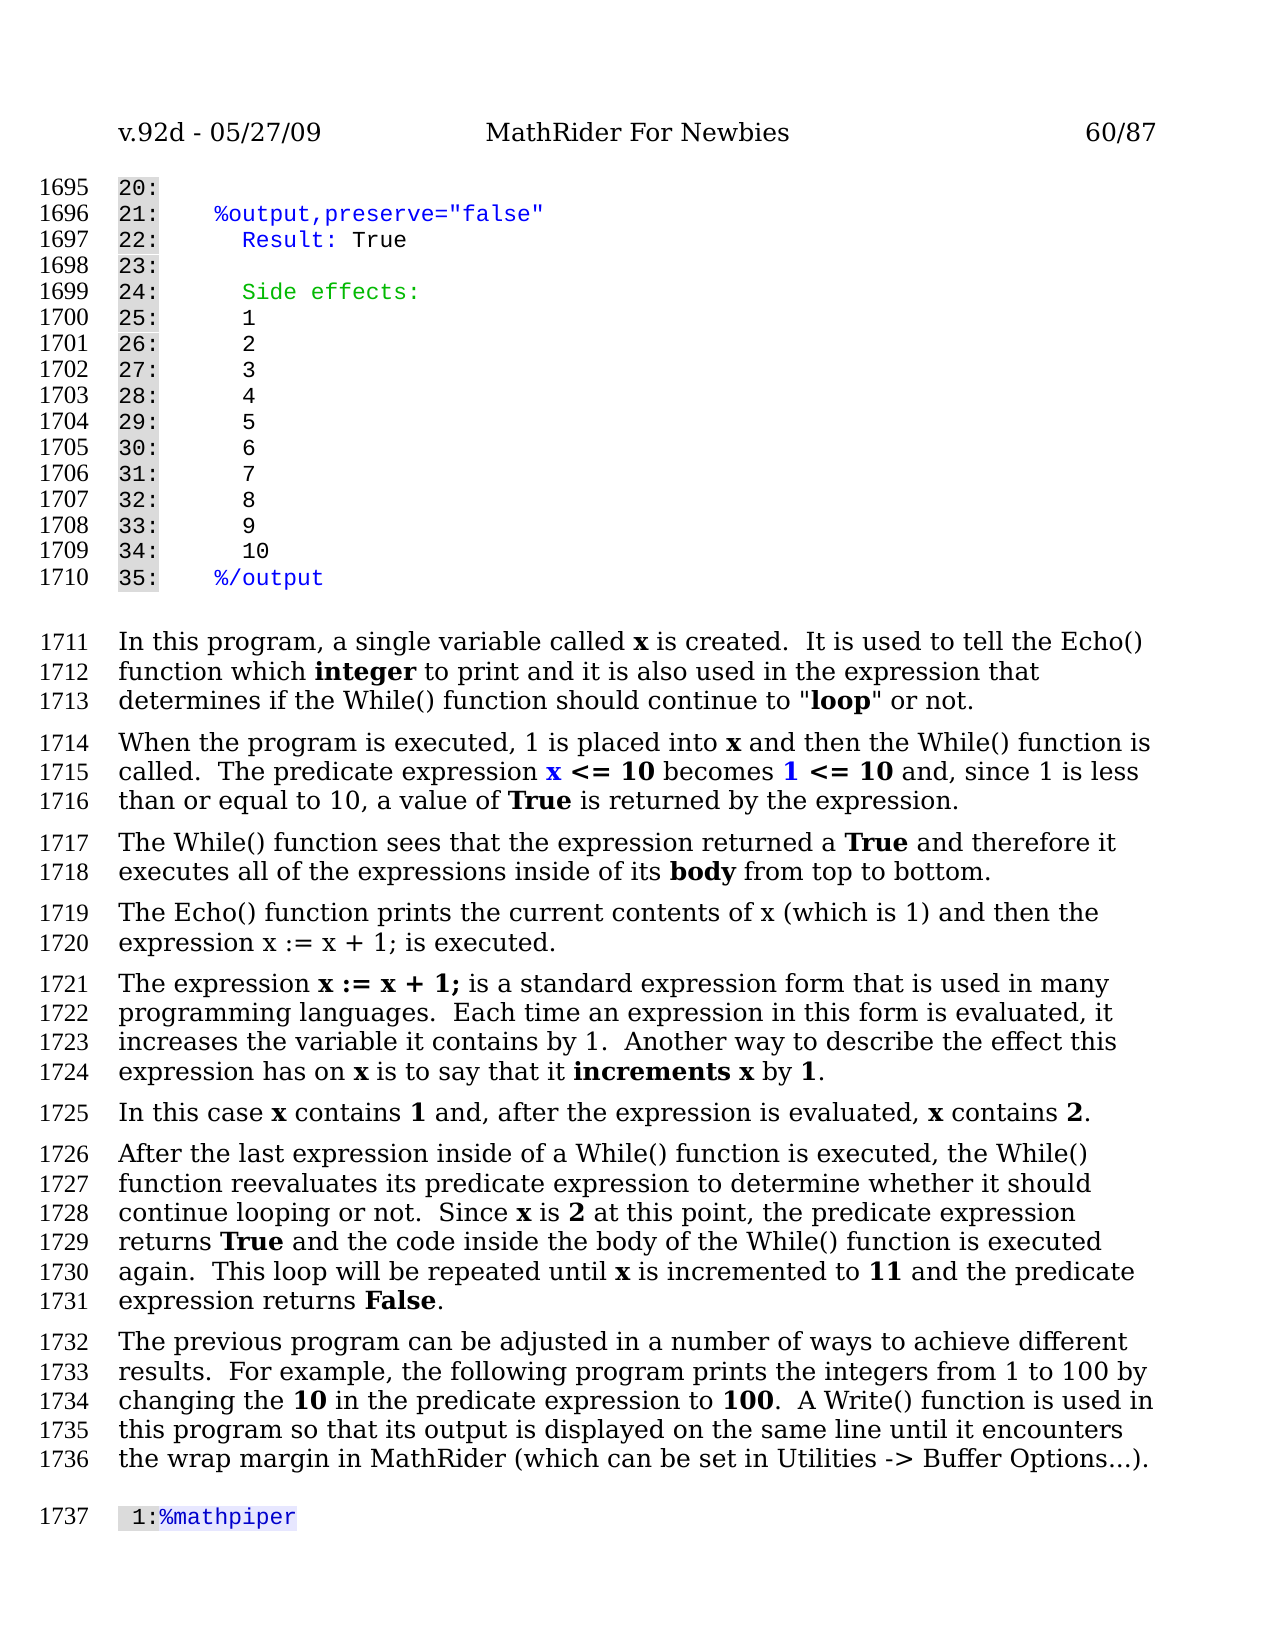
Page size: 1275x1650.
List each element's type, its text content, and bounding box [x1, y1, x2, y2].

text The previous program can be adjusted in a number of ways to achieve different results. For example, the following program prints the integers from 1 to 100 by changing the 10 in the predicate expression to 100. A Write() function is used in this program so that its output is displayed on the same line until it encounters the wrap margin in MathRider (which can be set in Utilities -> Buffer Options...). [118, 1327, 1157, 1473]
text In this program, a single variable called x is created. It is used to tell the Echo() function which integer to print and it is also used in the expression that determines if the While() function should continue to "loop" or not. [118, 627, 1157, 715]
text 20: [118, 177, 1157, 203]
text When the program is executed, 1 is placed into x and then the While() function is called. The predicate expression x <= 10 becomes 1 <= 10 and, since 1 is less than or equal to 10, a value of True is returned by the expression. [118, 727, 1157, 816]
text 25: 1 [118, 306, 1157, 332]
text 29: 5 [118, 410, 1157, 436]
text 34: 10 [118, 540, 1157, 566]
text 1:%mathpiper [118, 1506, 1157, 1531]
text 28: 4 [118, 384, 1157, 410]
text 22: Result: True [118, 229, 1157, 254]
text The While() function sees that the expression returned a True and therefore it executes all of the expressions inside of its body from top to bottom. [118, 828, 1157, 886]
text The expression x := x + 1; is a standard expression form that is used in many programming languages. Each time an expression in this form is evaluated, it increases the variable it contains by 1. Another way to describe the effect this expression has on x is to say that it increments x by 1. [118, 969, 1157, 1086]
text 24: Side effects: [118, 281, 1157, 306]
text 21: %output,preserve="false" [118, 203, 1157, 229]
text 33: 9 [118, 514, 1157, 540]
text After the last expression inside of a While() function is executed, the While() function reevaluates its predicate expression to determine whether it should continue looping or not. Since x is 2 at this point, the predicate expression returns True and the code inside the body of the While() function is executed again. This loop will be repeated until x is incremented to 11 and the predicate expression returns False. [118, 1139, 1157, 1315]
text 30: 6 [118, 436, 1157, 462]
text The Echo() function prints the current contents of x (which is 1) and then the expression x := x + 1; is executed. [118, 898, 1157, 957]
text 23: [118, 254, 1157, 281]
text 31: 7 [118, 462, 1157, 488]
text 35: %/output [118, 566, 1157, 592]
text In this case x contains 1 and, after the expression is evaluated, x contains 2. [118, 1098, 1157, 1127]
text 27: 3 [118, 358, 1157, 384]
text 26: 2 [118, 332, 1157, 358]
text 32: 8 [118, 488, 1157, 514]
